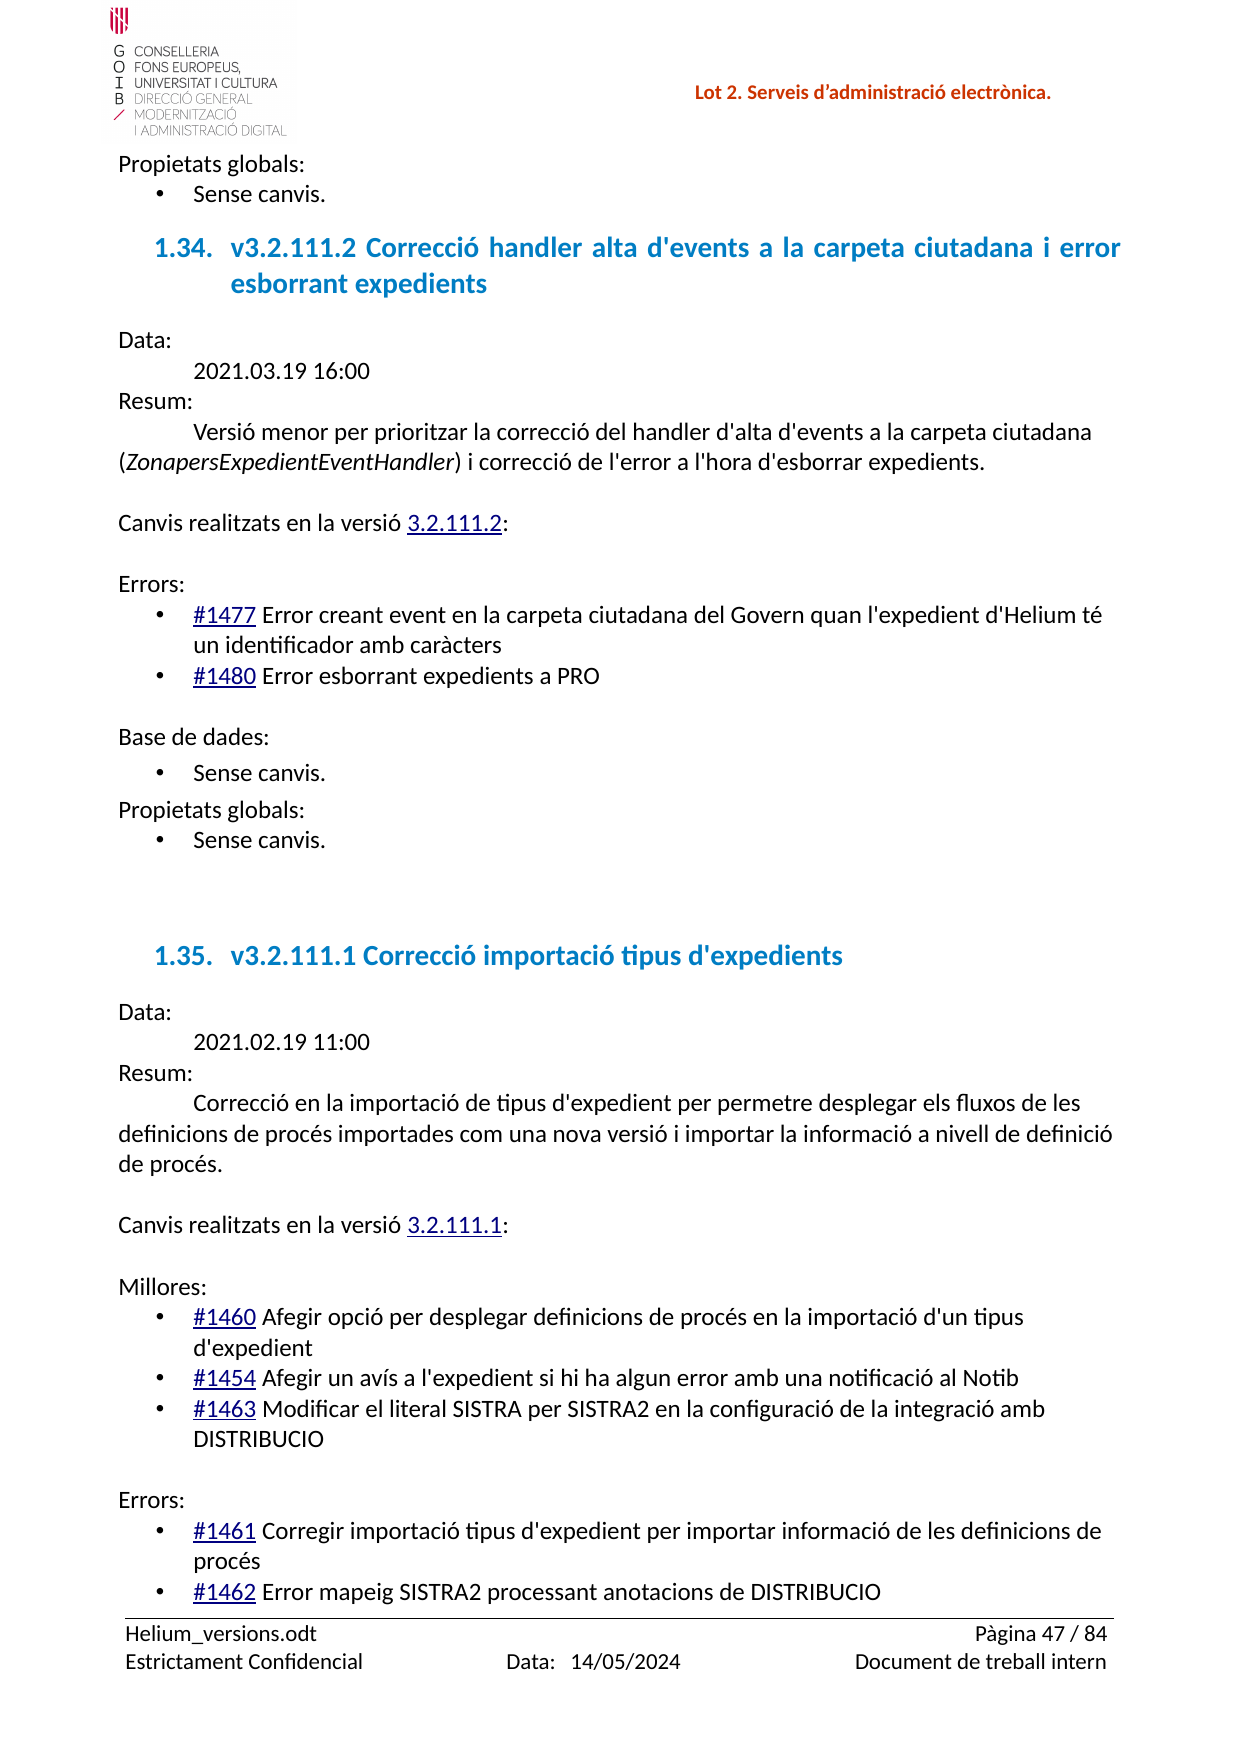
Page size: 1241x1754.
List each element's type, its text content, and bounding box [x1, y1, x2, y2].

list #1480 Error esborrant expedients a PRO [156, 660, 1122, 691]
text Errors: [118, 1484, 1122, 1515]
list #1463 Modificar el literal SISTRA per SISTRA2 en la configuració de la integració amb DISTRIBUCIO [156, 1393, 1122, 1454]
list #1477 Error creant event en la carpeta ciutadana del Govern quan l'expedient d'Helium té un identificador amb caràcters [156, 599, 1122, 660]
text Data: [118, 324, 1122, 355]
subtitle v3.2.111.2 Correcció handler alta d'events a la carpeta ciutadana i error esborrant expedients [153, 229, 1122, 301]
text Base de dades: [118, 721, 1122, 752]
list #1462 Error mapeig SISTRA2 processant anotacions de DISTRIBUCIO [156, 1576, 1122, 1606]
text 2021.02.19 11:00 [118, 1026, 1122, 1057]
text Data: [118, 996, 1122, 1026]
list Sense canvis. [156, 178, 1122, 209]
text Millores: [118, 1271, 1122, 1301]
text Propietats globals: [118, 148, 1122, 178]
text 2021.03.19 16:00 [118, 355, 1122, 385]
text Correcció en la importació de tipus d'expedient per permetre desplegar els fluxos de les definicions de procés importades com una nova versió i importar la informació a nivell de definició de procés. [118, 1087, 1122, 1179]
text Canvis realitzats en la versió 3.2.111.2: [118, 507, 1122, 538]
picture [100, 0, 297, 144]
list #1460 Afegir opció per desplegar definicions de procés en la importació d'un tipus d'expedient [156, 1301, 1122, 1362]
text Canvis realitzats en la versió 3.2.111.1: [118, 1209, 1122, 1240]
list Sense canvis. [156, 757, 1122, 788]
text Resum: [118, 1057, 1122, 1087]
text Errors: [118, 568, 1122, 599]
text Versió menor per prioritzar la correcció del handler d'alta d'events a la carpeta ciutadana (ZonapersExpedientEventHandler) i correcció de l'error a l'hora d'esborrar expedients. [118, 416, 1122, 477]
text Propietats globals: [118, 794, 1122, 824]
text Resum: [118, 385, 1122, 416]
list #1454 Afegir un avís a l'expedient si hi ha algun error amb una notificació al Notib [156, 1362, 1122, 1393]
list Sense canvis. [156, 824, 1122, 855]
subtitle v3.2.111.1 Correcció importació tipus d'expedients [153, 937, 1122, 972]
list #1461 Corregir importació tipus d'expedient per importar informació de les definicions de procés [156, 1515, 1122, 1576]
